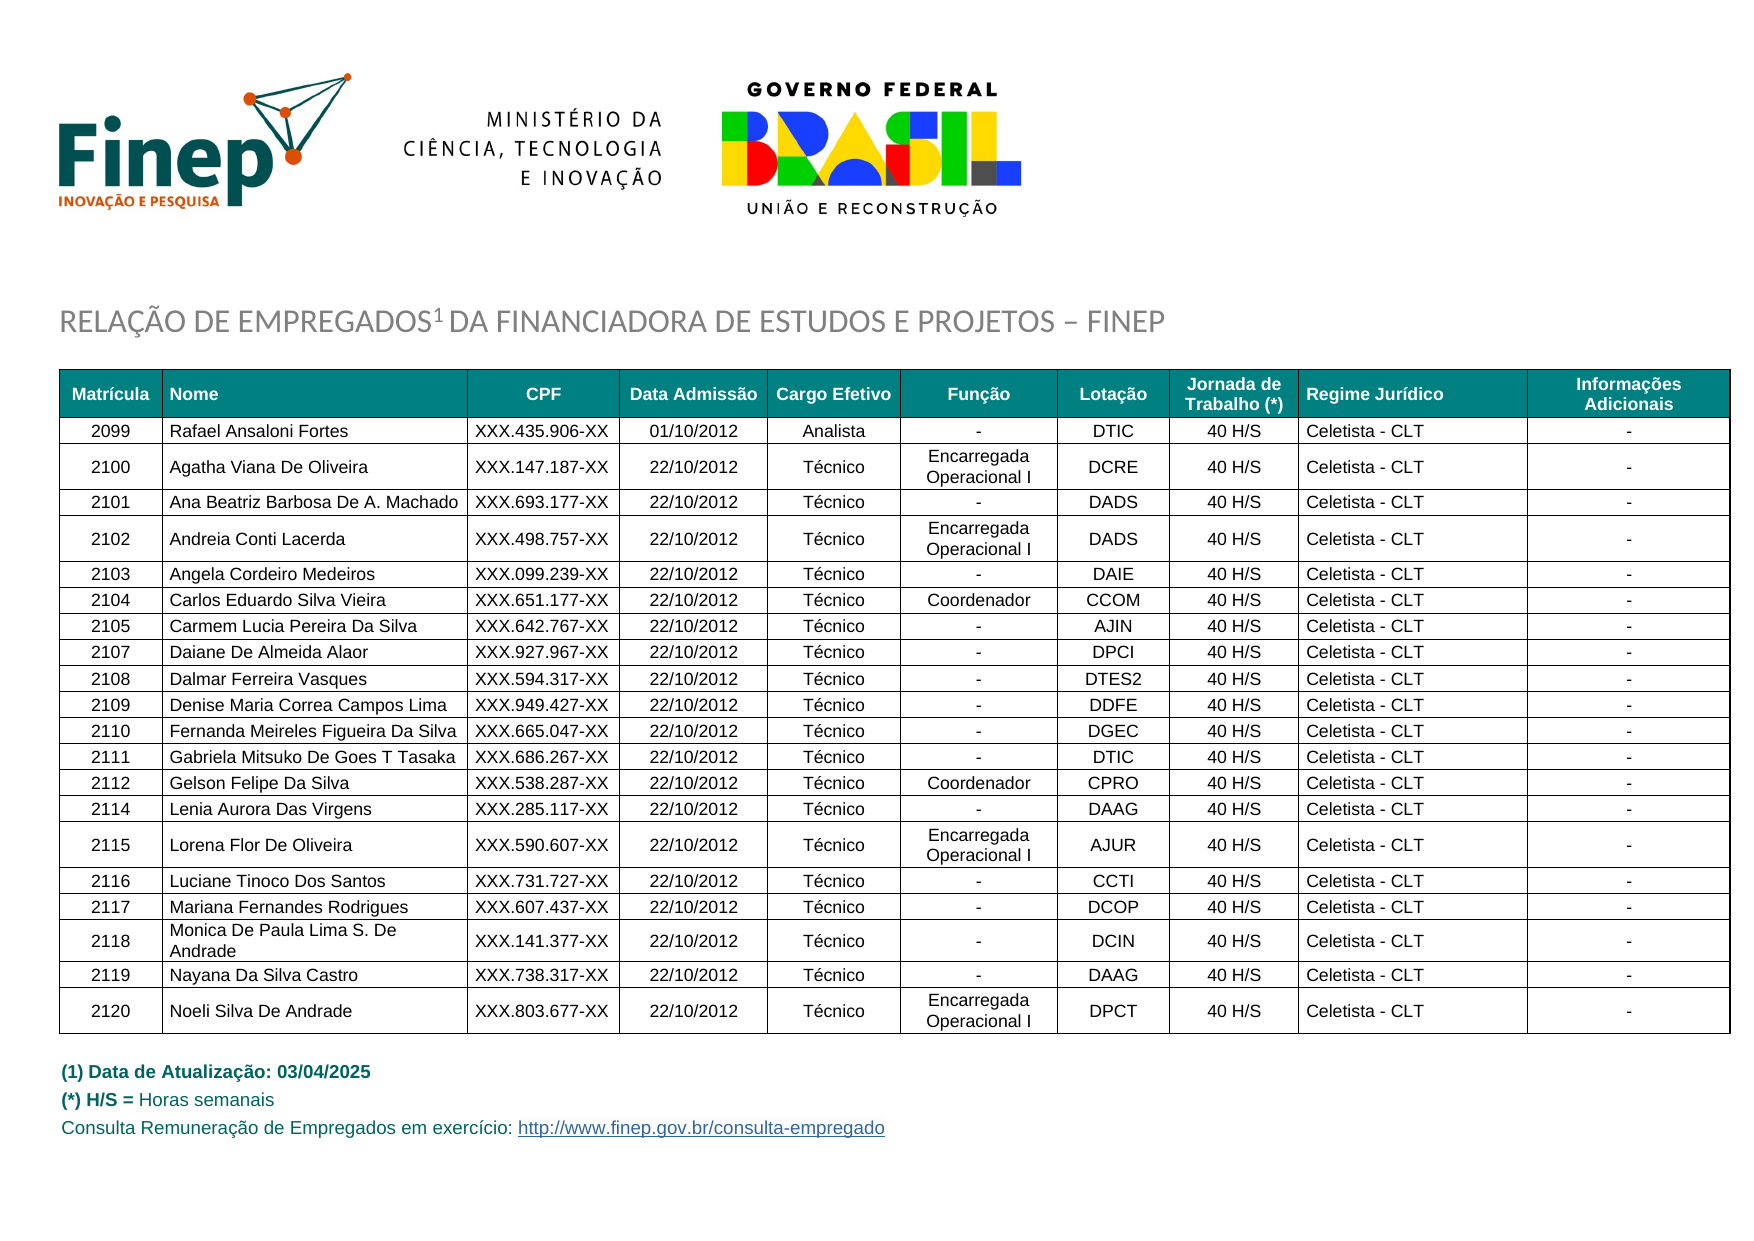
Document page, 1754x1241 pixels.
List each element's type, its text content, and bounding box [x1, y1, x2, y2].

table_cell - [1528, 796, 1729, 821]
table_cell Celetista - CLT [1299, 770, 1527, 795]
table_cell Técnico [768, 718, 900, 743]
table_cell Celetista - CLT [1299, 718, 1527, 743]
table_cell - [1528, 640, 1729, 665]
table_cell Andreia Conti Lacerda [163, 516, 467, 561]
table_cell Denise Maria Correa Campos Lima [163, 692, 467, 717]
table_cell Celetista - CLT [1299, 920, 1527, 961]
table_cell 2100 [60, 444, 162, 489]
table_cell 40 H/S [1170, 614, 1298, 639]
table_cell Celetista - CLT [1299, 962, 1527, 987]
table_cell 2115 [60, 822, 162, 867]
table_cell Encarregada Operacional I [901, 516, 1057, 561]
table_cell XXX.738.317-XX [468, 962, 619, 987]
table_cell 40 H/S [1170, 692, 1298, 717]
table_cell Técnico [768, 796, 900, 821]
table_cell XXX.498.757-XX [468, 516, 619, 561]
table_cell Técnico [768, 962, 900, 987]
table_cell - [1528, 962, 1729, 987]
table_cell - [901, 666, 1057, 691]
table_cell CCOM [1058, 588, 1169, 613]
table_cell DADS [1058, 516, 1169, 561]
table_cell AJIN [1058, 614, 1169, 639]
table_cell 2116 [60, 868, 162, 893]
table_cell 40 H/S [1170, 920, 1298, 961]
table_cell Mariana Fernandes Rodrigues [163, 894, 467, 919]
table_cell - [901, 562, 1057, 587]
table_cell Monica De Paula Lima S. De Andrade [163, 920, 467, 961]
table_cell Fernanda Meireles Figueira Da Silva [163, 718, 467, 743]
table_cell Técnico [768, 692, 900, 717]
table_cell - [901, 418, 1057, 443]
table_cell 40 H/S [1170, 822, 1298, 867]
table_cell - [1528, 614, 1729, 639]
table_cell Carmem Lucia Pereira Da Silva [163, 614, 467, 639]
table_cell 40 H/S [1170, 988, 1298, 1033]
table_cell 22/10/2012 [620, 796, 767, 821]
table_cell XXX.949.427-XX [468, 692, 619, 717]
table_cell Técnico [768, 770, 900, 795]
table_cell 2120 [60, 988, 162, 1033]
table_cell DTIC [1058, 744, 1169, 769]
table_cell DAAG [1058, 962, 1169, 987]
table_cell CPRO [1058, 770, 1169, 795]
table_cell 40 H/S [1170, 770, 1298, 795]
table_header Lotação [1058, 370, 1169, 417]
table_cell DTES2 [1058, 666, 1169, 691]
table_cell - [901, 894, 1057, 919]
table_cell 01/10/2012 [620, 418, 767, 443]
table_header Jornada de Trabalho (*) [1170, 370, 1298, 417]
table_cell Encarregada Operacional I [901, 444, 1057, 489]
table_cell Luciane Tinoco Dos Santos [163, 868, 467, 893]
table_cell Celetista - CLT [1299, 614, 1527, 639]
table_cell Celetista - CLT [1299, 988, 1527, 1033]
table_cell - [901, 490, 1057, 515]
table_cell XXX.099.239-XX [468, 562, 619, 587]
table_cell 22/10/2012 [620, 718, 767, 743]
table_cell 2101 [60, 490, 162, 515]
table_cell 22/10/2012 [620, 744, 767, 769]
table_cell 40 H/S [1170, 490, 1298, 515]
table_cell - [1528, 666, 1729, 691]
table_cell Dalmar Ferreira Vasques [163, 666, 467, 691]
table_cell DAIE [1058, 562, 1169, 587]
table_cell 22/10/2012 [620, 666, 767, 691]
table_cell XXX.686.267-XX [468, 744, 619, 769]
table_cell 22/10/2012 [620, 640, 767, 665]
table_cell - [1528, 490, 1729, 515]
table_cell 2108 [60, 666, 162, 691]
table_cell DCRE [1058, 444, 1169, 489]
table_cell 40 H/S [1170, 444, 1298, 489]
table_cell Coordenador [901, 770, 1057, 795]
table_cell Celetista - CLT [1299, 490, 1527, 515]
table_cell 2099 [60, 418, 162, 443]
table_cell Celetista - CLT [1299, 796, 1527, 821]
table_cell 22/10/2012 [620, 490, 767, 515]
table_cell - [901, 640, 1057, 665]
table_cell Noeli Silva De Andrade [163, 988, 467, 1033]
table_cell Técnico [768, 588, 900, 613]
table_cell 2104 [60, 588, 162, 613]
table_cell 22/10/2012 [620, 614, 767, 639]
table_cell 2112 [60, 770, 162, 795]
table_cell Celetista - CLT [1299, 822, 1527, 867]
table_cell 40 H/S [1170, 516, 1298, 561]
table_cell Angela Cordeiro Medeiros [163, 562, 467, 587]
table_cell - [1528, 516, 1729, 561]
table_cell Técnico [768, 562, 900, 587]
table_cell XXX.693.177-XX [468, 490, 619, 515]
table_cell - [901, 962, 1057, 987]
table_cell 40 H/S [1170, 868, 1298, 893]
table_cell DCIN [1058, 920, 1169, 961]
table_cell DPCI [1058, 640, 1169, 665]
table_cell - [1528, 718, 1729, 743]
table_cell XXX.147.187-XX [468, 444, 619, 489]
table_cell Técnico [768, 666, 900, 691]
table_cell Celetista - CLT [1299, 588, 1527, 613]
table_cell DADS [1058, 490, 1169, 515]
table_cell DTIC [1058, 418, 1169, 443]
table_cell 22/10/2012 [620, 588, 767, 613]
table_cell Técnico [768, 868, 900, 893]
table_cell Técnico [768, 894, 900, 919]
table_cell XXX.435.906-XX [468, 418, 619, 443]
table_cell Celetista - CLT [1299, 444, 1527, 489]
table_cell 22/10/2012 [620, 770, 767, 795]
table_cell Técnico [768, 822, 900, 867]
table_cell Celetista - CLT [1299, 516, 1527, 561]
table_cell 22/10/2012 [620, 822, 767, 867]
table_cell 40 H/S [1170, 640, 1298, 665]
table_cell - [1528, 418, 1729, 443]
table_cell Carlos Eduardo Silva Vieira [163, 588, 467, 613]
table_cell Ana Beatriz Barbosa De A. Machado [163, 490, 467, 515]
table_cell Técnico [768, 988, 900, 1033]
table_cell Técnico [768, 444, 900, 489]
table_header CPF [468, 370, 619, 417]
table_cell Encarregada Operacional I [901, 988, 1057, 1033]
table_cell Analista [768, 418, 900, 443]
table_cell Celetista - CLT [1299, 744, 1527, 769]
table_cell Celetista - CLT [1299, 562, 1527, 587]
table_cell - [1528, 744, 1729, 769]
table_cell Gelson Felipe Da Silva [163, 770, 467, 795]
table_cell Técnico [768, 614, 900, 639]
table_cell XXX.590.607-XX [468, 822, 619, 867]
table_cell Técnico [768, 640, 900, 665]
table_cell 22/10/2012 [620, 868, 767, 893]
table_cell Celetista - CLT [1299, 666, 1527, 691]
table_cell - [1528, 822, 1729, 867]
table_cell 2118 [60, 920, 162, 961]
table_cell Celetista - CLT [1299, 418, 1527, 443]
table_cell 40 H/S [1170, 562, 1298, 587]
table_cell XXX.538.287-XX [468, 770, 619, 795]
table_cell 40 H/S [1170, 962, 1298, 987]
table_cell - [1528, 988, 1729, 1033]
table_cell 40 H/S [1170, 718, 1298, 743]
table_cell Lenia Aurora Das Virgens [163, 796, 467, 821]
table_cell - [1528, 588, 1729, 613]
table_cell Gabriela Mitsuko De Goes T Tasaka [163, 744, 467, 769]
table_cell Rafael Ansaloni Fortes [163, 418, 467, 443]
table_cell 2102 [60, 516, 162, 561]
table_cell XXX.642.767-XX [468, 614, 619, 639]
table_cell XXX.803.677-XX [468, 988, 619, 1033]
table_cell Celetista - CLT [1299, 692, 1527, 717]
table_cell - [1528, 920, 1729, 961]
table_cell - [901, 614, 1057, 639]
table_cell XXX.651.177-XX [468, 588, 619, 613]
table_cell 40 H/S [1170, 588, 1298, 613]
table_header Regime Jurídico [1299, 370, 1527, 417]
table_cell - [901, 868, 1057, 893]
table_cell Lorena Flor De Oliveira [163, 822, 467, 867]
table_cell Técnico [768, 920, 900, 961]
table_cell Encarregada Operacional I [901, 822, 1057, 867]
table_cell Daiane De Almeida Alaor [163, 640, 467, 665]
table_cell - [1528, 444, 1729, 489]
table_cell 22/10/2012 [620, 692, 767, 717]
table_cell 2119 [60, 962, 162, 987]
table_cell DDFE [1058, 692, 1169, 717]
table_cell DCOP [1058, 894, 1169, 919]
table_cell AJUR [1058, 822, 1169, 867]
table_cell 22/10/2012 [620, 920, 767, 961]
table_cell 2117 [60, 894, 162, 919]
table_cell 2103 [60, 562, 162, 587]
table_cell - [901, 920, 1057, 961]
table_cell 22/10/2012 [620, 894, 767, 919]
table_cell Agatha Viana De Oliveira [163, 444, 467, 489]
table_header Data Admissão [620, 370, 767, 417]
table_cell XXX.927.967-XX [468, 640, 619, 665]
table_cell - [1528, 770, 1729, 795]
table_header Cargo Efetivo [768, 370, 900, 417]
table_cell 22/10/2012 [620, 562, 767, 587]
table_cell - [901, 796, 1057, 821]
table_cell 22/10/2012 [620, 988, 767, 1033]
table_cell - [901, 692, 1057, 717]
table_cell XXX.141.377-XX [468, 920, 619, 961]
table_cell CCTI [1058, 868, 1169, 893]
table_cell - [1528, 868, 1729, 893]
table_header Função [901, 370, 1057, 417]
table_cell Celetista - CLT [1299, 640, 1527, 665]
table_cell XXX.594.317-XX [468, 666, 619, 691]
table_cell - [1528, 894, 1729, 919]
table_cell Coordenador [901, 588, 1057, 613]
table_cell DAAG [1058, 796, 1169, 821]
table_cell 40 H/S [1170, 894, 1298, 919]
table_header Matrícula [60, 370, 162, 417]
table_cell Técnico [768, 516, 900, 561]
table_cell 2110 [60, 718, 162, 743]
table_cell DGEC [1058, 718, 1169, 743]
table_header Nome [163, 370, 467, 417]
table_cell Técnico [768, 490, 900, 515]
table_cell 2105 [60, 614, 162, 639]
table_cell XXX.607.437-XX [468, 894, 619, 919]
table_cell DPCT [1058, 988, 1169, 1033]
table_cell 22/10/2012 [620, 962, 767, 987]
table_cell 2111 [60, 744, 162, 769]
table_cell Celetista - CLT [1299, 894, 1527, 919]
table_cell - [1528, 562, 1729, 587]
table_cell Técnico [768, 744, 900, 769]
table_cell - [901, 744, 1057, 769]
table_cell - [1528, 692, 1729, 717]
table_cell 40 H/S [1170, 796, 1298, 821]
table_cell 22/10/2012 [620, 444, 767, 489]
table_cell 22/10/2012 [620, 516, 767, 561]
table_cell Nayana Da Silva Castro [163, 962, 467, 987]
table_cell XXX.665.047-XX [468, 718, 619, 743]
table_cell Celetista - CLT [1299, 868, 1527, 893]
table_cell XXX.285.117-XX [468, 796, 619, 821]
table_cell 2109 [60, 692, 162, 717]
table_cell XXX.731.727-XX [468, 868, 619, 893]
table_cell 2107 [60, 640, 162, 665]
table_cell 2114 [60, 796, 162, 821]
table_cell 40 H/S [1170, 418, 1298, 443]
table_cell - [901, 718, 1057, 743]
table_header Informações Adicionais [1528, 370, 1729, 417]
table_cell 40 H/S [1170, 744, 1298, 769]
table_cell 40 H/S [1170, 666, 1298, 691]
